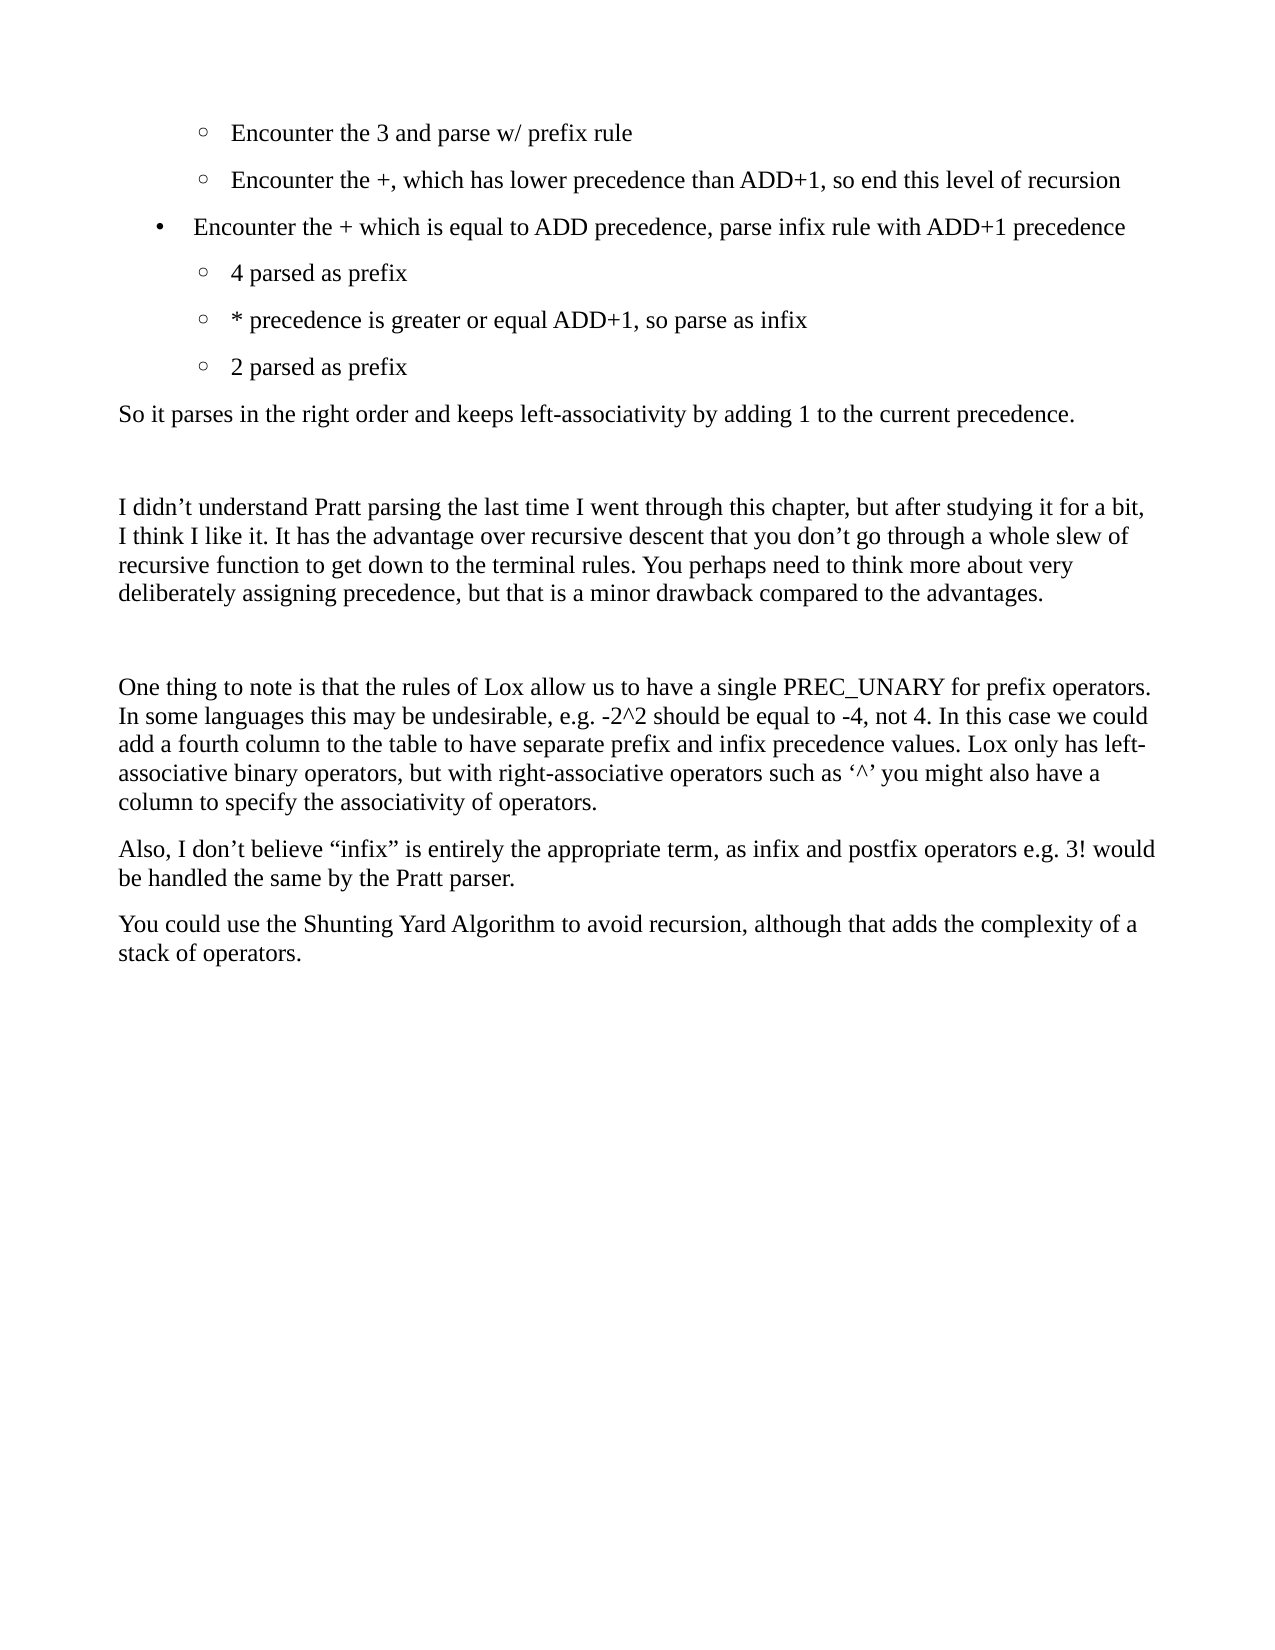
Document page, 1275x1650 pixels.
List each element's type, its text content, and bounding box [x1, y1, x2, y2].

list Encounter the +, which has lower precedence than ADD+1, so end this level of recursion [193, 165, 1157, 194]
list Encounter the 3 and parse w/ prefix rule [193, 118, 1157, 147]
list Encounter the + which is equal to ADD precedence, parse infix rule with ADD+1 precedence [156, 212, 1157, 240]
text You could use the Shunting Yard Algorithm to avoid recursion, although that adds the complexity of a stack of operators. [118, 909, 1157, 967]
text One thing to note is that the rules of Lox allow us to have a single PREC_UNARY for prefix operators. In some languages this may be undesirable, e.g. -2^2 should be equal to -4, not 4. In this case we could add a fourth column to the table to have separate prefix and infix precedence values. Lox only has left-associative binary operators, but with right-associative operators such as ‘^’ you might also have a column to specify the associativity of operators. [118, 672, 1157, 816]
text I didn’t understand Pratt parsing the last time I went through this chapter, but after studying it for a bit, I think I like it. It has the advantage over recursive descent that you don’t go through a whole slew of recursive function to get down to the terminal rules. You perhaps need to think more about very deliberately assigning precedence, but that is a minor drawback compared to the advantages. [118, 492, 1157, 607]
list 4 parsed as prefix [193, 258, 1157, 287]
text Also, I don’t believe “infix” is entirely the appropriate term, as infix and postfix operators e.g. 3! would be handled the same by the Pratt parser. [118, 834, 1157, 891]
list 2 parsed as prefix [193, 352, 1157, 381]
list * precedence is greater or equal ADD+1, so parse as infix [193, 305, 1157, 334]
text So it parses in the right order and keeps left-associativity by adding 1 to the current precedence. [118, 399, 1157, 427]
